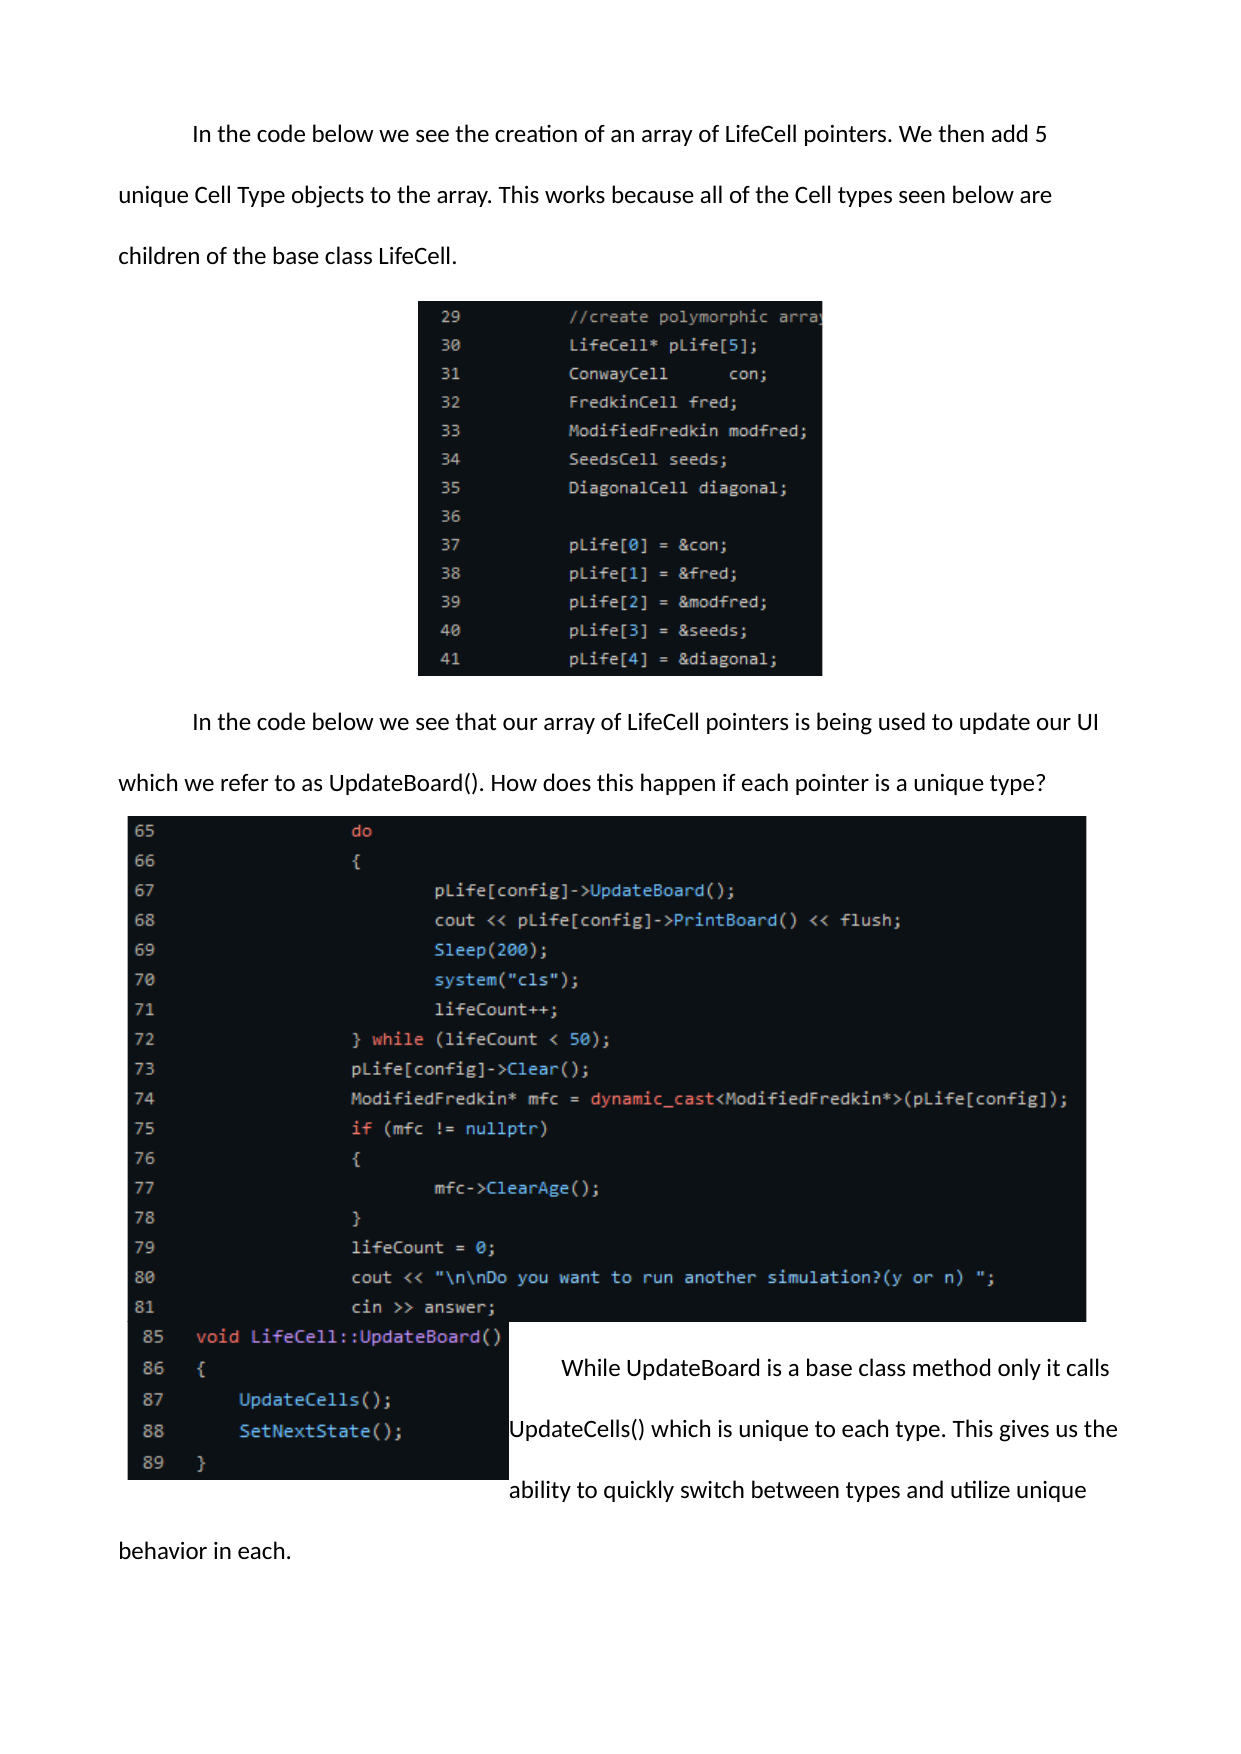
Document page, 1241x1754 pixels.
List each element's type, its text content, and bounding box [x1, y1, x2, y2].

text While UpdateBoard is a base class method only it calls UpdateCells() which is unique to each type. This gives us the ability to quickly switch between types and utilize unique behavior in each. [118, 1480, 1122, 1566]
picture [418, 301, 823, 676]
picture [127, 816, 1087, 1480]
text In the code below we see that our array of LifeCell pointers is being used to update our UI which we refer to as UpdateBoard(). How does this happen if each pointer is a unique type? [118, 676, 1122, 798]
text In the code below we see the creation of an array of LifeCell pointers. We then add 5 unique Cell Type objects to the array. This works because all of the Cell types seen below are children of the base class LifeCell. [118, 118, 1122, 271]
